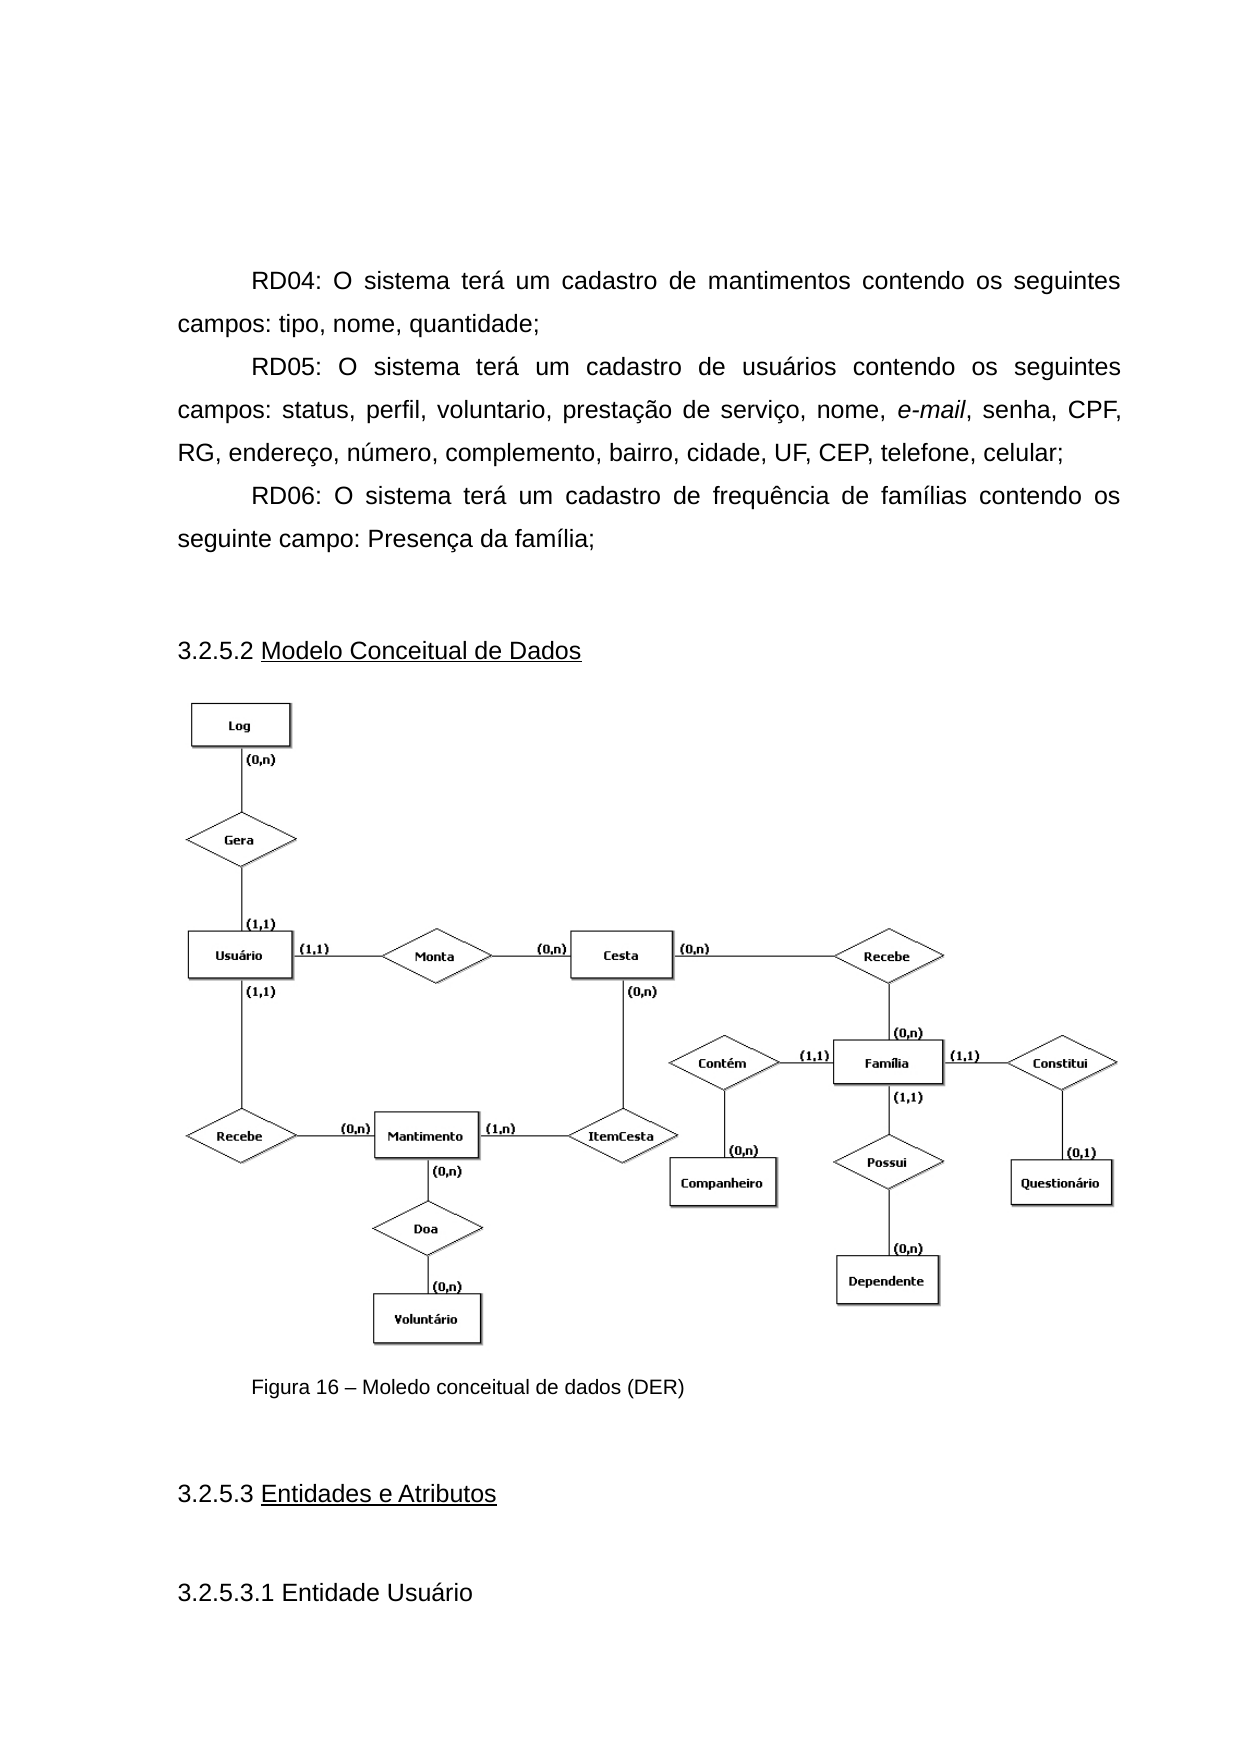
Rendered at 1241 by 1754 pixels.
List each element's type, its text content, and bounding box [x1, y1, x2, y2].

text 3.2.5.3.1 Entidade Usuário [177, 1578, 1122, 1607]
picture [177, 691, 1123, 1351]
text RD06: O sistema terá um cadastro de frequência de famílias contendo os seguinte campo: Presença da família; [177, 481, 1122, 553]
text Figura 16 – Moledo conceitual de dados (DER) [177, 1351, 1122, 1399]
text RD05: O sistema terá um cadastro de usuários contendo os seguintes campos: status, perfil, voluntario, prestação de serviço, nome, e-mail, senha, CPF, RG, endereço, número, complemento, bairro, cidade, UF, CEP, telefone, celular; [177, 352, 1122, 467]
text RD04: O sistema terá um cadastro de mantimentos contendo os seguintes campos: tipo, nome, quantidade; [177, 266, 1122, 338]
subtitle 3.2.5.2 Modelo Conceitual de Dados [177, 636, 1122, 664]
subtitle 3.2.5.3 Entidades e Atributos [177, 1479, 1122, 1508]
